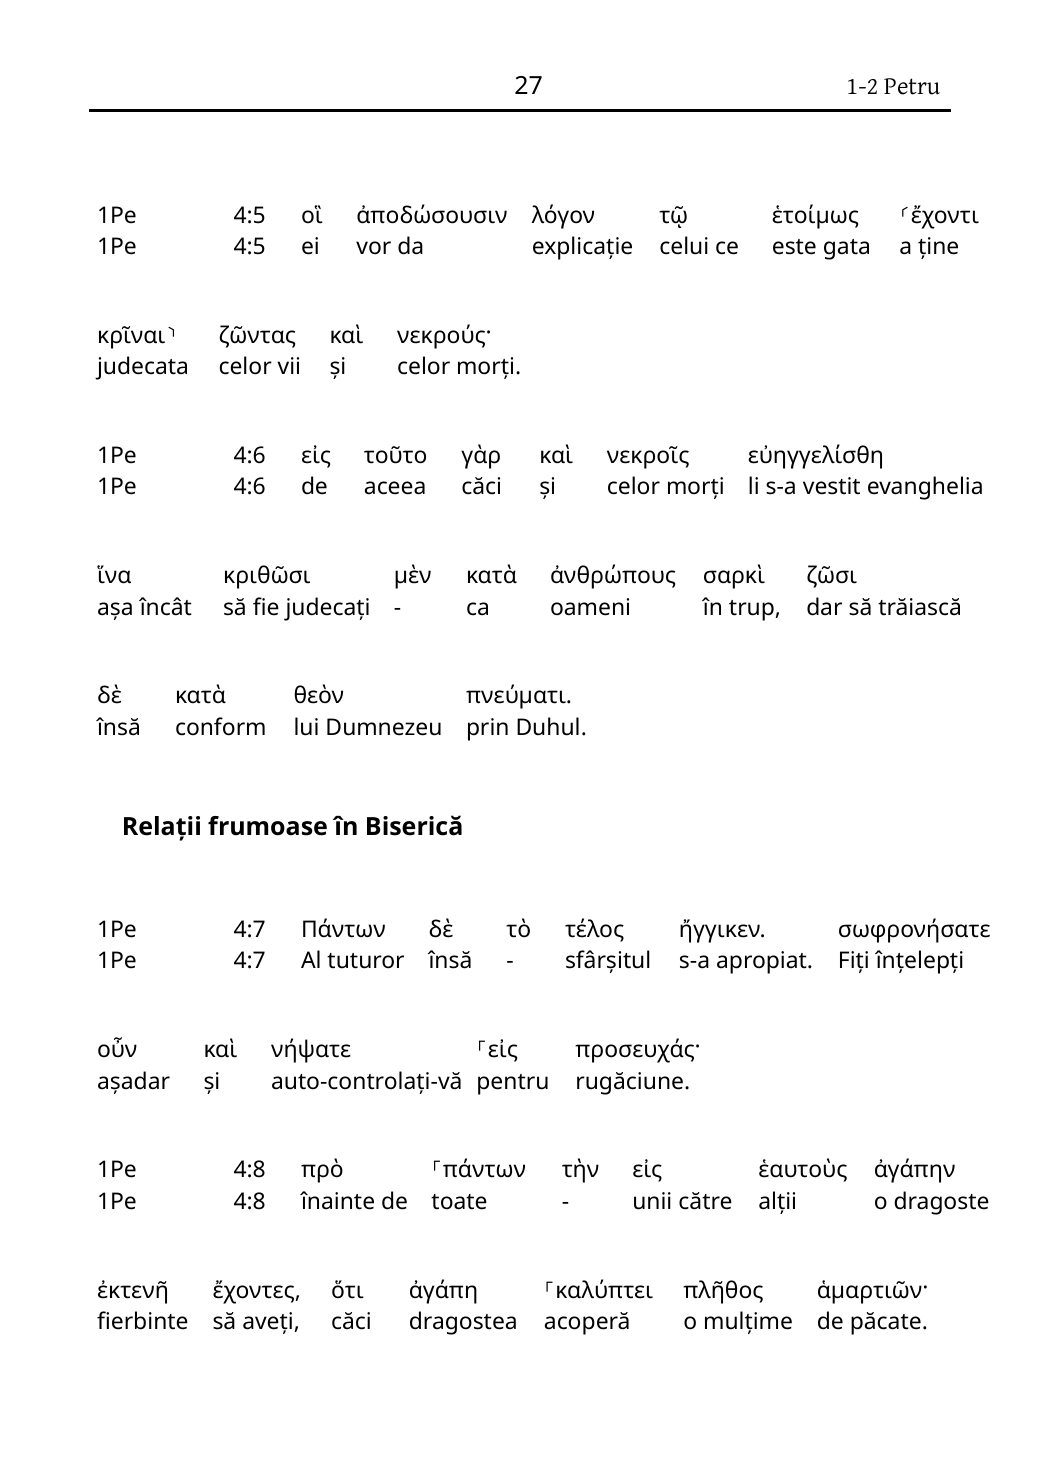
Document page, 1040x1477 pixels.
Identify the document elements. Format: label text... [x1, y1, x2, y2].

table_header [93, 648, 171, 679]
table_cell ἑαυτοὺς [754, 1154, 869, 1185]
table_header [502, 882, 561, 913]
table_cell și [199, 1065, 267, 1096]
table_cell τὸ [502, 913, 561, 944]
table_cell celor morți [603, 470, 743, 502]
table_header [214, 288, 325, 319]
table_cell 4:6 [229, 439, 297, 470]
table_cell a ține [895, 230, 1006, 261]
table_header [813, 1242, 952, 1273]
table_header [869, 1122, 1010, 1153]
table_cell explicație [528, 230, 655, 261]
table_cell ⸀καλύπτει [540, 1274, 679, 1305]
table_cell σαρκὶ [699, 559, 802, 590]
table_header [229, 882, 297, 913]
table_header [327, 1242, 404, 1273]
table_cell εὐηγγελίσθη [744, 439, 994, 470]
table_cell ἀποδώσουσιν [352, 199, 527, 230]
table_cell 4:8 [229, 1154, 297, 1185]
table_header [427, 1122, 557, 1153]
table_cell 1Pe [93, 439, 229, 470]
table_cell τὴν [558, 1154, 628, 1185]
table_cell ὅτι [327, 1274, 404, 1305]
table_header [768, 168, 895, 199]
table_cell 1Pe [93, 913, 229, 944]
table_header [540, 1242, 679, 1273]
table_cell acoperă [540, 1305, 679, 1336]
table_cell Πάντων [297, 913, 424, 944]
table_cell este gata [768, 230, 895, 261]
table_cell așa încât [93, 590, 219, 622]
table_cell 1Pe [93, 1154, 229, 1185]
table_header [229, 168, 297, 199]
table_header [93, 528, 219, 559]
table_cell τῷ [655, 199, 767, 230]
table_cell κατὰ [171, 679, 289, 711]
table_cell să aveți, [208, 1305, 327, 1336]
table_header [834, 882, 1009, 913]
table_header [895, 168, 1006, 199]
table_cell toate [427, 1185, 557, 1216]
table_header [546, 528, 698, 559]
table_header [571, 1002, 724, 1033]
table_cell ⸀εἰς [472, 1033, 571, 1064]
table_cell εἰς [628, 1154, 754, 1185]
table_cell δὲ [93, 679, 171, 711]
table_cell auto-controlați-vă [267, 1065, 472, 1096]
table_cell Fiți înțelepți [834, 945, 1009, 976]
table_cell înainte de [297, 1185, 427, 1216]
table_cell πλῆθος [679, 1274, 812, 1305]
table_cell dragostea [405, 1305, 539, 1336]
table_cell - [558, 1185, 628, 1216]
table_header [462, 648, 604, 679]
table_header [325, 288, 393, 319]
table_header [297, 1122, 427, 1153]
table_header [393, 288, 539, 319]
table_cell ἤγγικεν. [675, 913, 833, 944]
table_cell - [502, 945, 561, 976]
table_cell δὲ [424, 913, 502, 944]
table_cell oameni [546, 590, 698, 622]
table_cell γὰρ [457, 439, 535, 470]
table_cell ⸀πάντων [427, 1154, 557, 1185]
table_cell νεκροῖς [603, 439, 743, 470]
table_cell λόγον [528, 199, 655, 230]
table_cell 1Pe [93, 945, 229, 976]
table_header [229, 1122, 297, 1153]
table_header [535, 408, 602, 439]
table_header [628, 1122, 754, 1153]
table_header [297, 408, 359, 439]
table_cell ἀγάπην [869, 1154, 1010, 1185]
table_cell ἵνα [93, 559, 219, 590]
table_cell μὲν [390, 559, 462, 590]
table_cell și [325, 350, 393, 381]
table_cell să fie judecați [219, 590, 389, 622]
table_cell ἔχοντες, [208, 1274, 327, 1305]
table_cell și [535, 470, 602, 502]
table_cell ⸂ἔχοντι [895, 199, 1006, 230]
table_cell ei [297, 230, 352, 261]
table_header [93, 1242, 208, 1273]
table_header [297, 882, 424, 913]
table_cell lui Dumnezeu [289, 711, 462, 742]
table_cell πνεύματι. [462, 679, 604, 711]
table_cell νεκρούς· [393, 319, 539, 350]
table_cell rugăciune. [571, 1065, 724, 1096]
table_cell κατὰ [462, 559, 546, 590]
table_header [352, 168, 527, 199]
table_header [93, 288, 214, 319]
table_cell ἁμαρτιῶν· [813, 1274, 952, 1305]
table_cell de [297, 470, 359, 502]
table_cell ζῶντας [214, 319, 325, 350]
table_header [93, 168, 229, 199]
table_cell celor vii [214, 350, 325, 381]
table_cell ἑτοίμως [768, 199, 895, 230]
table_cell s-a apropiat. [675, 945, 833, 976]
table_cell εἰς [297, 439, 359, 470]
table_cell καὶ [325, 319, 393, 350]
table_header [390, 528, 462, 559]
table_cell οἳ [297, 199, 352, 230]
table_header [655, 168, 767, 199]
table_header [699, 528, 802, 559]
table_cell pentru [472, 1065, 571, 1096]
table_header [561, 882, 674, 913]
table_cell 4:7 [229, 945, 297, 976]
table_header [93, 1002, 199, 1033]
table_cell προσευχάς· [571, 1033, 724, 1064]
table_cell judecata [93, 350, 214, 381]
table_cell prin Duhul. [462, 711, 604, 742]
table_cell 4:6 [229, 470, 297, 502]
table_cell ἐκτενῆ [93, 1274, 208, 1305]
table_cell unii către [628, 1185, 754, 1216]
table_cell sfârșitul [561, 945, 674, 976]
table_header [219, 528, 389, 559]
table_cell conform [171, 711, 289, 742]
table_header [289, 648, 462, 679]
table_cell κρῖναι⸃ [93, 319, 214, 350]
table_cell νήψατε [267, 1033, 472, 1064]
table_header [360, 408, 457, 439]
table_header [229, 408, 297, 439]
table_header [462, 528, 546, 559]
table_cell πρὸ [297, 1154, 427, 1185]
table_cell οὖν [93, 1033, 199, 1064]
table_header [199, 1002, 267, 1033]
table_cell 1Pe [93, 470, 229, 502]
table_cell celui ce [655, 230, 767, 261]
table_header [675, 882, 833, 913]
table_cell ζῶσι [802, 559, 985, 590]
table_cell Al tuturor [297, 945, 424, 976]
table_header [603, 408, 743, 439]
subtitle Relații frumoase în Biserică [92, 809, 948, 843]
table_cell τέλος [561, 913, 674, 944]
table_cell 1Pe [93, 199, 229, 230]
table_cell σωφρονήσατε [834, 913, 1009, 944]
table_cell însă [93, 711, 171, 742]
table_header [208, 1242, 327, 1273]
table_header [267, 1002, 472, 1033]
table_cell o dragoste [869, 1185, 1010, 1216]
table_cell așadar [93, 1065, 199, 1096]
table_cell alții [754, 1185, 869, 1216]
table_cell de păcate. [813, 1305, 952, 1336]
table_cell καὶ [535, 439, 602, 470]
table_cell dar să trăiască [802, 590, 985, 622]
table_cell - [390, 590, 462, 622]
table_cell ἀγάπη [405, 1274, 539, 1305]
table_cell o mulțime [679, 1305, 812, 1336]
table_header [744, 408, 994, 439]
table_header [457, 408, 535, 439]
table_cell căci [457, 470, 535, 502]
table_header [558, 1122, 628, 1153]
table_cell κριθῶσι [219, 559, 389, 590]
table_header [93, 1122, 229, 1153]
table_cell fierbinte [93, 1305, 208, 1336]
table_cell în trup, [699, 590, 802, 622]
table_cell 4:7 [229, 913, 297, 944]
table_header [679, 1242, 812, 1273]
table_cell vor da [352, 230, 527, 261]
table_cell καὶ [199, 1033, 267, 1064]
table_cell li s-a vestit evanghelia [744, 470, 994, 502]
table_cell însă [424, 945, 502, 976]
table_header [754, 1122, 869, 1153]
table_header [297, 168, 352, 199]
table_cell 4:5 [229, 199, 297, 230]
table_header [93, 408, 229, 439]
table_header [405, 1242, 539, 1273]
table_cell 1Pe [93, 1185, 229, 1216]
table_header [424, 882, 502, 913]
table_cell τοῦτο [360, 439, 457, 470]
table_cell ἀνθρώπους [546, 559, 698, 590]
table_cell celor morți. [393, 350, 539, 381]
table_header [93, 882, 229, 913]
table_header [528, 168, 655, 199]
table_cell 1Pe [93, 230, 229, 261]
table_header [472, 1002, 571, 1033]
table_cell 4:5 [229, 230, 297, 261]
table_cell θεὸν [289, 679, 462, 711]
table_cell căci [327, 1305, 404, 1336]
table_header [802, 528, 985, 559]
table_cell aceea [360, 470, 457, 502]
table_cell ca [462, 590, 546, 622]
table_cell 4:8 [229, 1185, 297, 1216]
table_header [171, 648, 289, 679]
